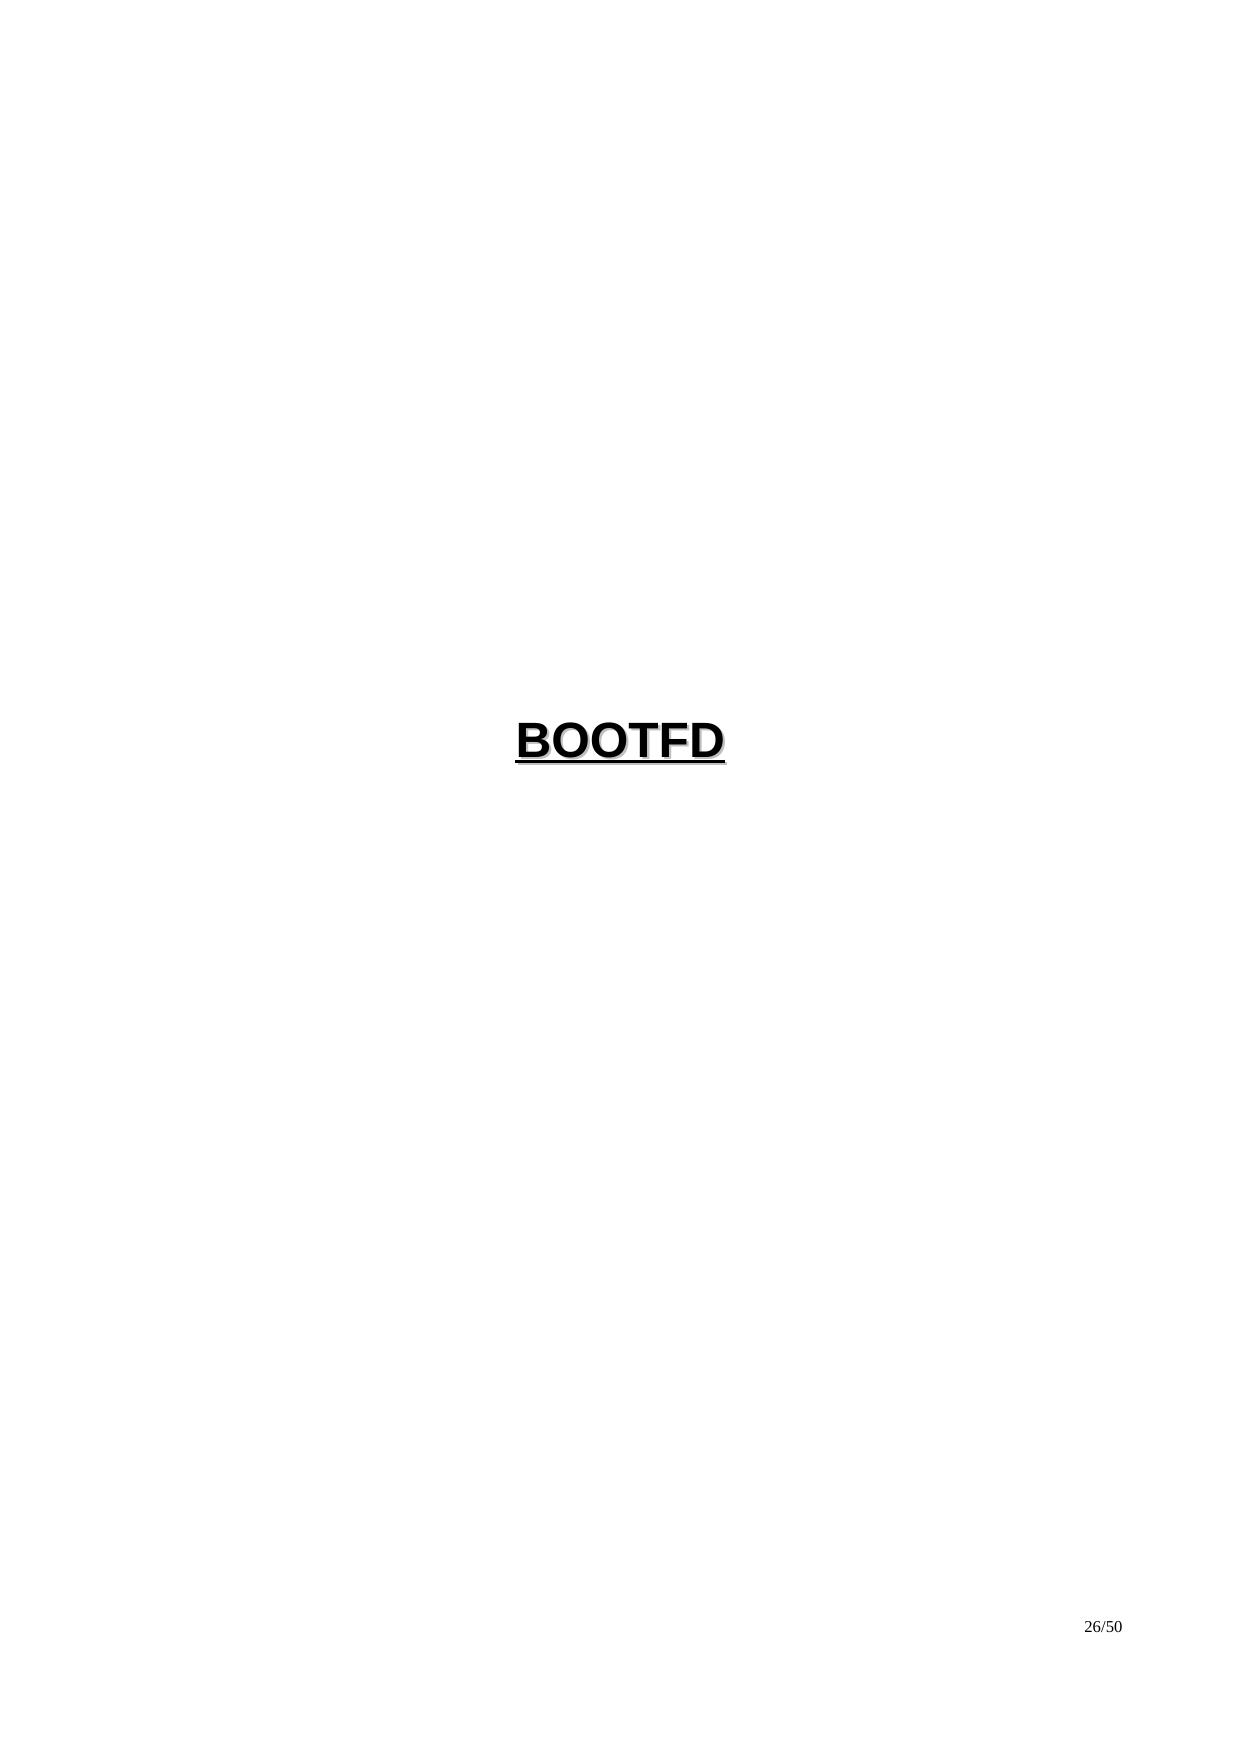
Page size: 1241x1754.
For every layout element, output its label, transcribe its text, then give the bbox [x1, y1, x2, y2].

subtitle BOOTFD [118, 711, 1122, 768]
